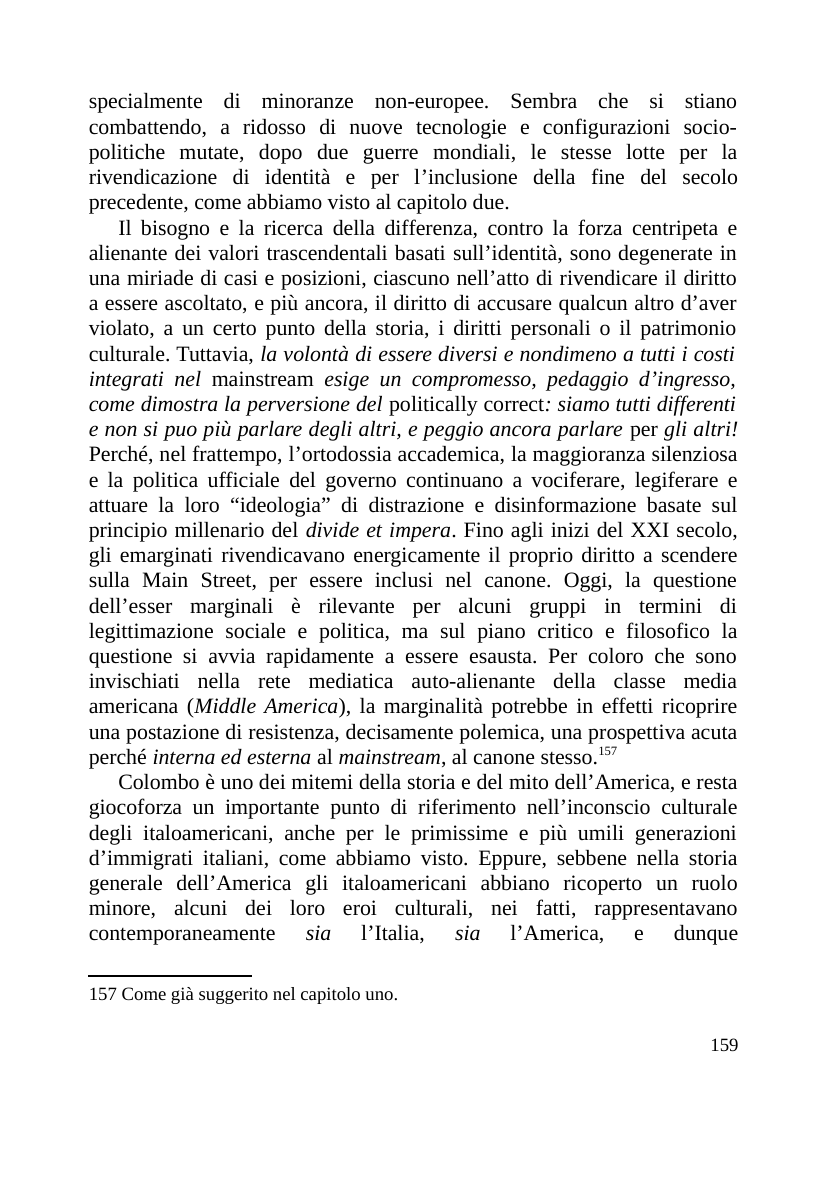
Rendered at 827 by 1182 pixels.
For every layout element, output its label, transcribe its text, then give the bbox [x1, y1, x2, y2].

text Come già suggerito nel capitolo uno. [88, 982, 738, 1004]
text Colombo è uno dei mitemi della storia e del mito dell’America, e resta giocoforza un importante punto di riferimento nell’inconscio culturale degli italoamericani, anche per le primissime e più umili generazioni d’immigrati italiani, come abbiamo visto. Eppure, sebbene nella storia generale dell’America gli italoamericani abbiano ricoperto un ruolo minore, alcuni dei loro eroi culturali, nei fatti, rappresentavano contemporaneamente sia l’Italia, sia l’America, e dunque [88, 769, 738, 946]
text specialmente di minoranze non-europee. Sembra che si stiano combattendo, a ridosso di nuove tecnologie e configurazioni socio-politiche mutate, dopo due guerre mondiali, le stesse lotte per la rivendicazione di identità e per l’inclusione della fine del secolo precedente, come abbiamo visto al capitolo due. [88, 88, 738, 214]
text Il bisogno e la ricerca della differenza, contro la forza centripeta e alienante dei valori trascendentali basati sull’identità, sono degenerate in una miriade di casi e posizioni, ciascuno nell’atto di rivendicare il diritto a essere ascoltato, e più ancora, il diritto di accusare qualcun altro d’aver violato, a un certo punto della storia, i diritti personali o il patrimonio culturale. Tuttavia, la volontà di essere diversi e nondimeno a tutti i costi integrati nel mainstream esige un compromesso, pedaggio d’ingresso, come dimostra la perversione del politically correct: siamo tutti differenti e non si puo più parlare degli altri, e peggio ancora parlare per gli altri! Perché, nel frattempo, l’ortodossia accademica, la maggioranza silenziosa e la politica ufficiale del governo continuano a vociferare, legiferare e attuare la loro “ideologia” di distrazione e disinformazione basate sul principio millenario del divide et impera. Fino agli inizi del XXI secolo, gli emarginati rivendicavano energicamente il proprio diritto a scendere sulla Main Street, per essere inclusi nel canone. Oggi, la questione dell’esser marginali è rilevante per alcuni gruppi in termini di legittimazione sociale e politica, ma sul piano critico e filosofico la questione si avvia rapidamente a essere esausta. Per coloro che sono invischiati nella rete mediatica auto-alienante della classe media americana (Middle America), la marginalità potrebbe in effetti ricoprire una postazione di resistenza, decisamente polemica, una prospettiva acuta perché interna ed esterna al mainstream, al canone stesso. [88, 214, 738, 769]
